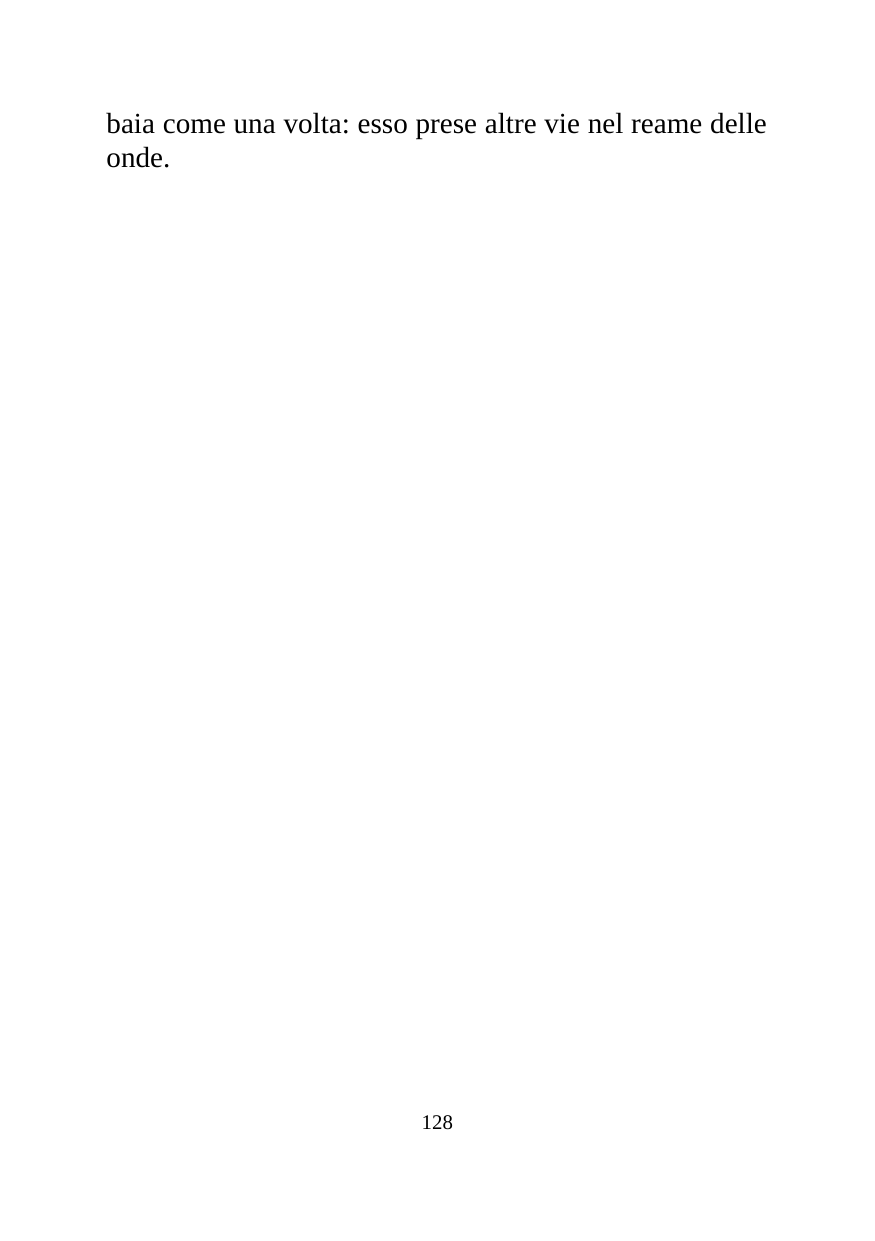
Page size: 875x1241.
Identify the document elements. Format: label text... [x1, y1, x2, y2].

text baia come una volta: esso prese altre vie nel reame delle onde. [106, 106, 768, 173]
